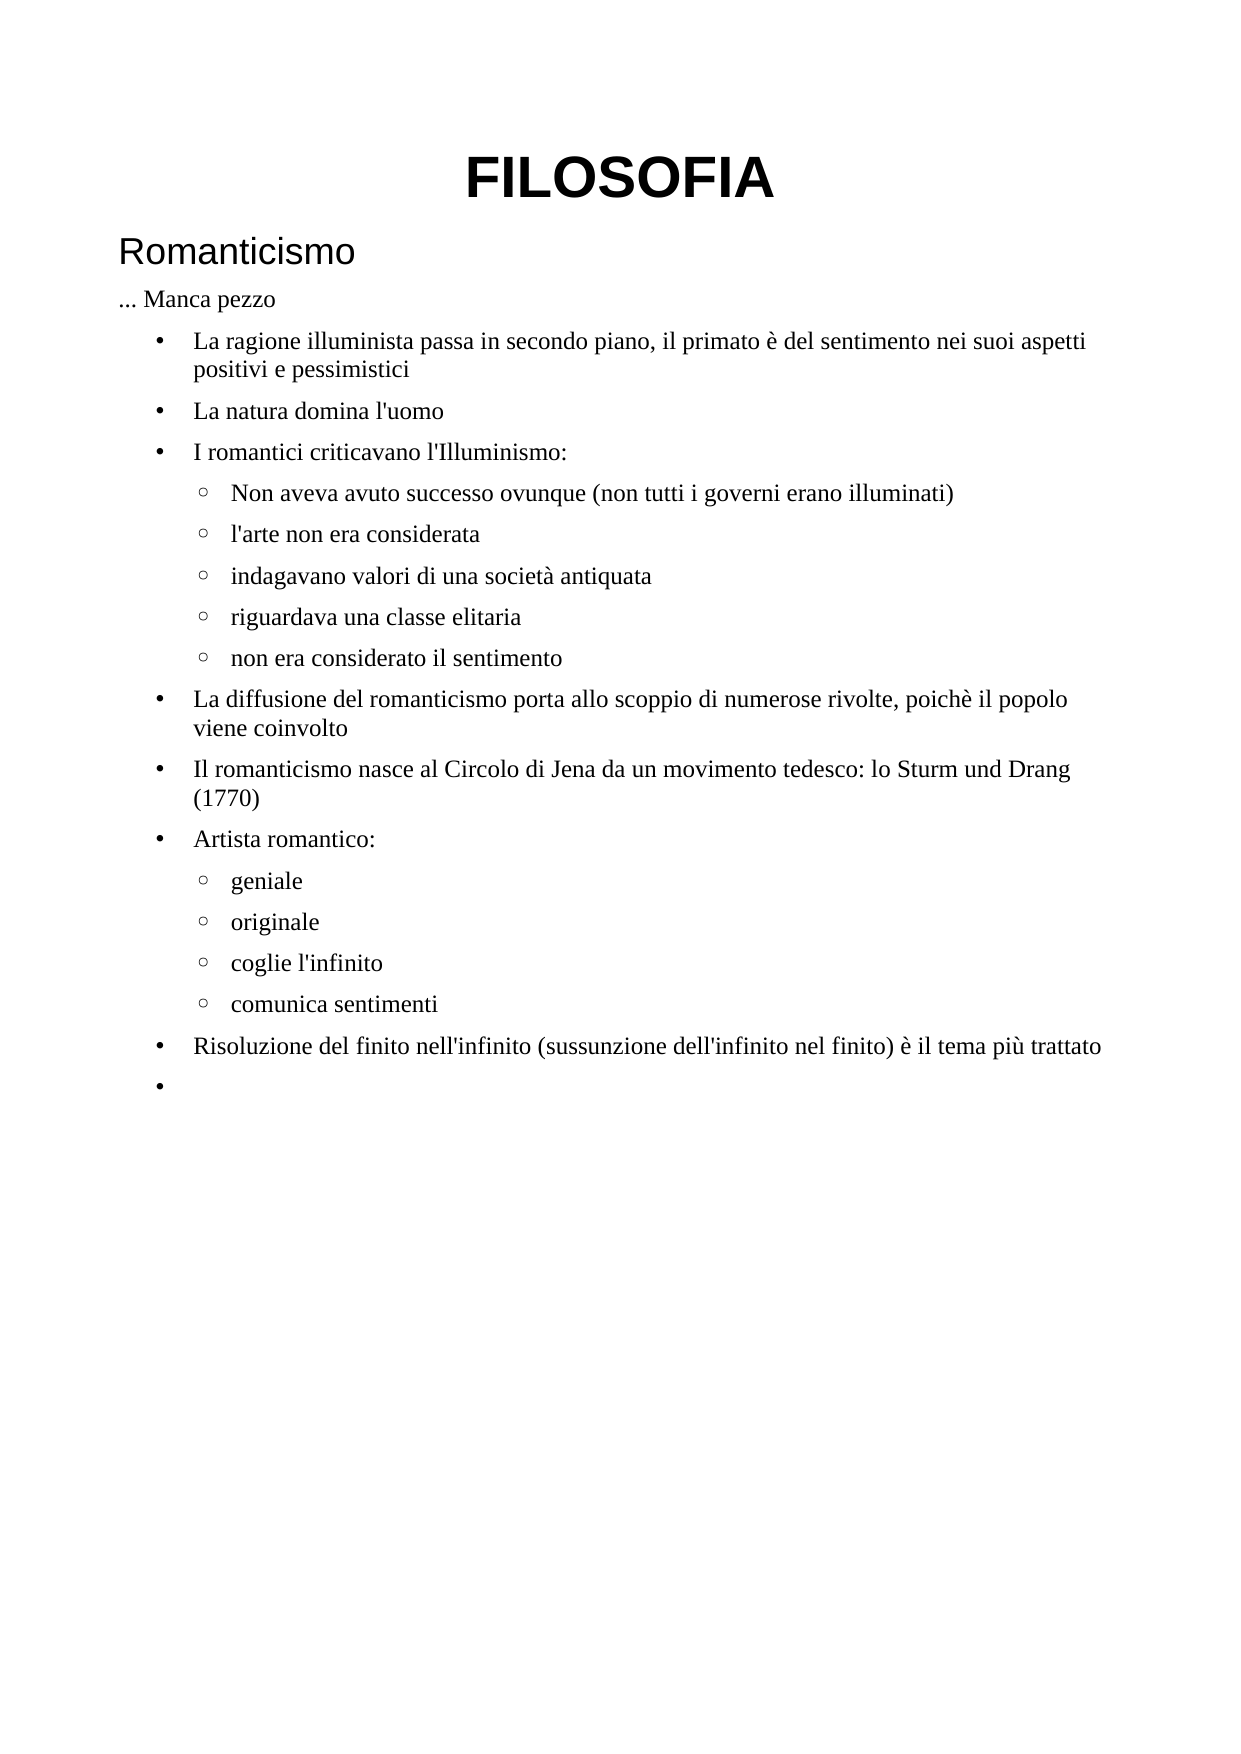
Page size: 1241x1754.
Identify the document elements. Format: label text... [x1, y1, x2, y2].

list Il romanticismo nasce al Circolo di Jena da un movimento tedesco: lo Sturm und Drang (1770) [156, 754, 1122, 812]
list Artista romantico: [156, 824, 1122, 853]
list non era considerato il sentimento [193, 643, 1122, 672]
list originale [193, 907, 1122, 936]
subtitle Romanticismo [118, 229, 1122, 272]
list La ragione illuminista passa in secondo piano, il primato è del sentimento nei suoi aspetti positivi e pessimistici [156, 326, 1122, 383]
list La diffusione del romanticismo porta allo scoppio di numerose rivolte, poichè il popolo viene coinvolto [156, 684, 1122, 742]
list riguardava una classe elitaria [193, 602, 1122, 631]
text ... Manca pezzo [118, 284, 1122, 313]
title FILOSOFIA [118, 143, 1122, 210]
list Risoluzione del finito nell'infinito (sussunzione dell'infinito nel finito) è il tema più trattato [156, 1031, 1122, 1059]
list indagavano valori di una società antiquata [193, 561, 1122, 589]
list Non aveva avuto successo ovunque (non tutti i governi erano illuminati) [193, 478, 1122, 507]
list coglie l'infinito [193, 948, 1122, 977]
list comunica sentimenti [193, 989, 1122, 1018]
list geniale [193, 866, 1122, 894]
list I romantici criticavano l'Illuminismo: [156, 437, 1122, 466]
list l'arte non era considerata [193, 519, 1122, 548]
list La natura domina l'uomo [156, 396, 1122, 424]
